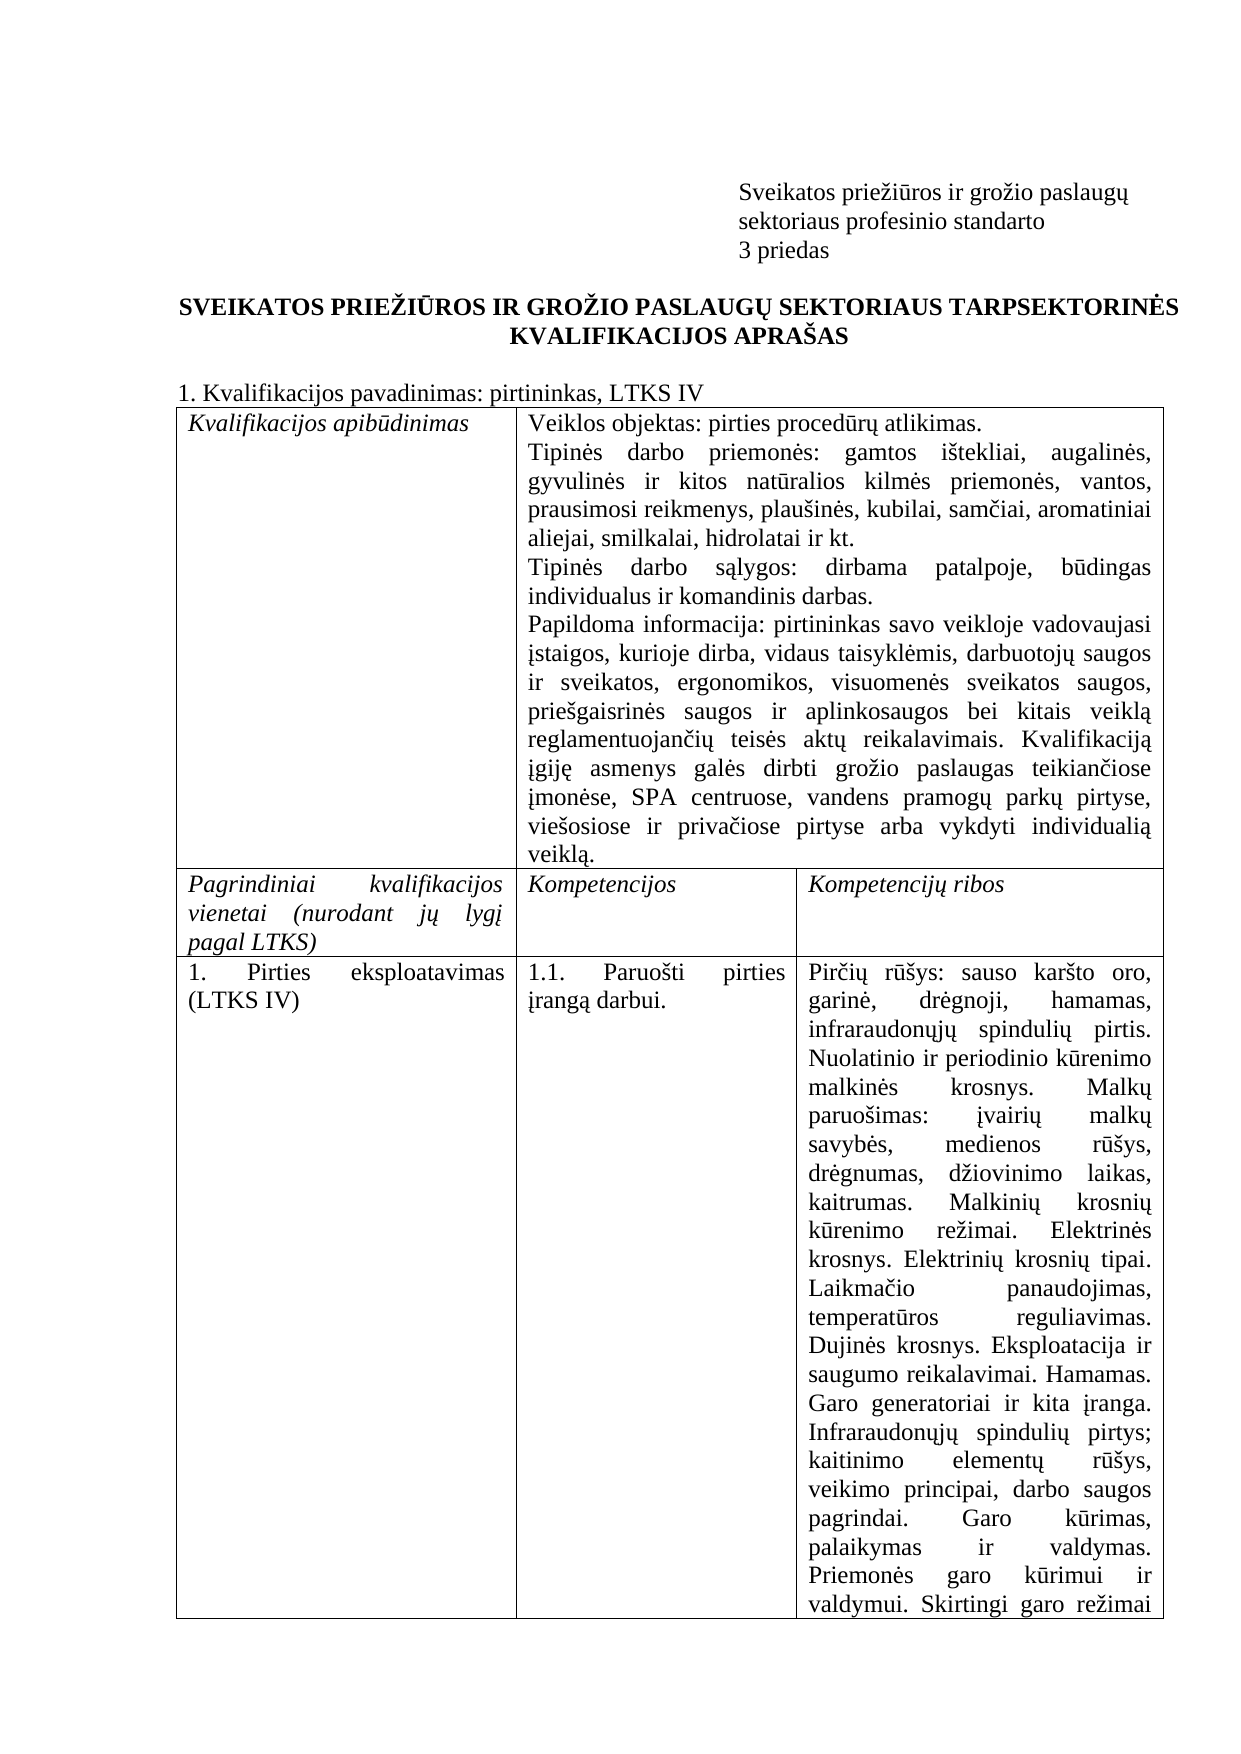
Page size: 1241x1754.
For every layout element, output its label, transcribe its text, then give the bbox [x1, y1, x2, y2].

table_cell 1. Pirties eksploatavimas (LTKS IV) [177, 957, 516, 1618]
text sektoriaus profesinio standarto [177, 206, 1181, 235]
text Sveikatos priežiūros ir grožio paslaugų [177, 177, 1181, 206]
text SVEIKATOS PRIEŽIŪROS IR GROŽIO PASLAUGŲ SEKTORIAUS TARPSEKTORINĖS KVALIFIKACIJOS APRAŠAS [177, 292, 1181, 350]
text 3 priedas [177, 235, 1181, 263]
table_cell Pagrindiniai kvalifikacijos vienetai (nurodant jų lygį pagal LTKS) [177, 869, 516, 956]
table_header Veiklos objektas: pirties procedūrų atlikimas. Tipinės darbo priemonės: gamtos ištekliai, augalinės, gyvulinės ir kitos natūralios kilmės priemonės, vantos, prausimosi reikmenys, plaušinės, kubilai, samčiai, aromatiniai aliejai, smilkalai, hidrolatai ir kt. Tipinės darbo sąlygos: dirbama patalpoje, būdingas individualus ir komandinis darbas. Papildoma informacija: pirtininkas savo veikloje vadovaujasi įstaigos, kurioje dirba, vidaus taisyklėmis, darbuotojų saugos ir sveikatos, ergonomikos, visuomenės sveikatos saugos, priešgaisrinės saugos ir aplinkosaugos bei kitais veiklą reglamentuojančių teisės aktų reikalavimais. Kvalifikaciją įgiję asmenys galės dirbti grožio paslaugas teikiančiose įmonėse, SPA centruose, vandens pramogų parkų pirtyse, viešosiose ir privačiose pirtyse arba vykdyti individualią veiklą. [517, 408, 1163, 868]
table_cell 1.1. Paruošti pirties įrangą darbui. [517, 957, 796, 1618]
table_header Kvalifikacijos apibūdinimas [177, 408, 516, 868]
table_cell Kompetencijų ribos [797, 869, 1163, 956]
table_cell Kompetencijos [517, 869, 796, 956]
text 1. Kvalifikacijos pavadinimas: pirtininkas, LTKS IV [177, 378, 1181, 407]
table_cell Pirčių rūšys: sauso karšto oro, garinė, drėgnoji, hamamas, infraraudonųjų spindulių pirtis. Nuolatinio ir periodinio kūrenimo malkinės krosnys. Malkų paruošimas: įvairių malkų savybės, medienos rūšys, drėgnumas, džiovinimo laikas, kaitrumas. Malkinių krosnių kūrenimo režimai. Elektrinės krosnys. Elektrinių krosnių tipai. Laikmačio panaudojimas, temperatūros reguliavimas. Dujinės krosnys. Eksploatacija ir saugumo reikalavimai. Hamamas. Garo generatoriai ir kita įranga. Infraraudonųjų spindulių pirtys; kaitinimo elementų rūšys, veikimo principai, darbo saugos pagrindai. Garo kūrimas, palaikymas ir valdymas. Priemonės garo kūrimui ir valdymui. Skirtingi garo režimai [797, 957, 1163, 1618]
